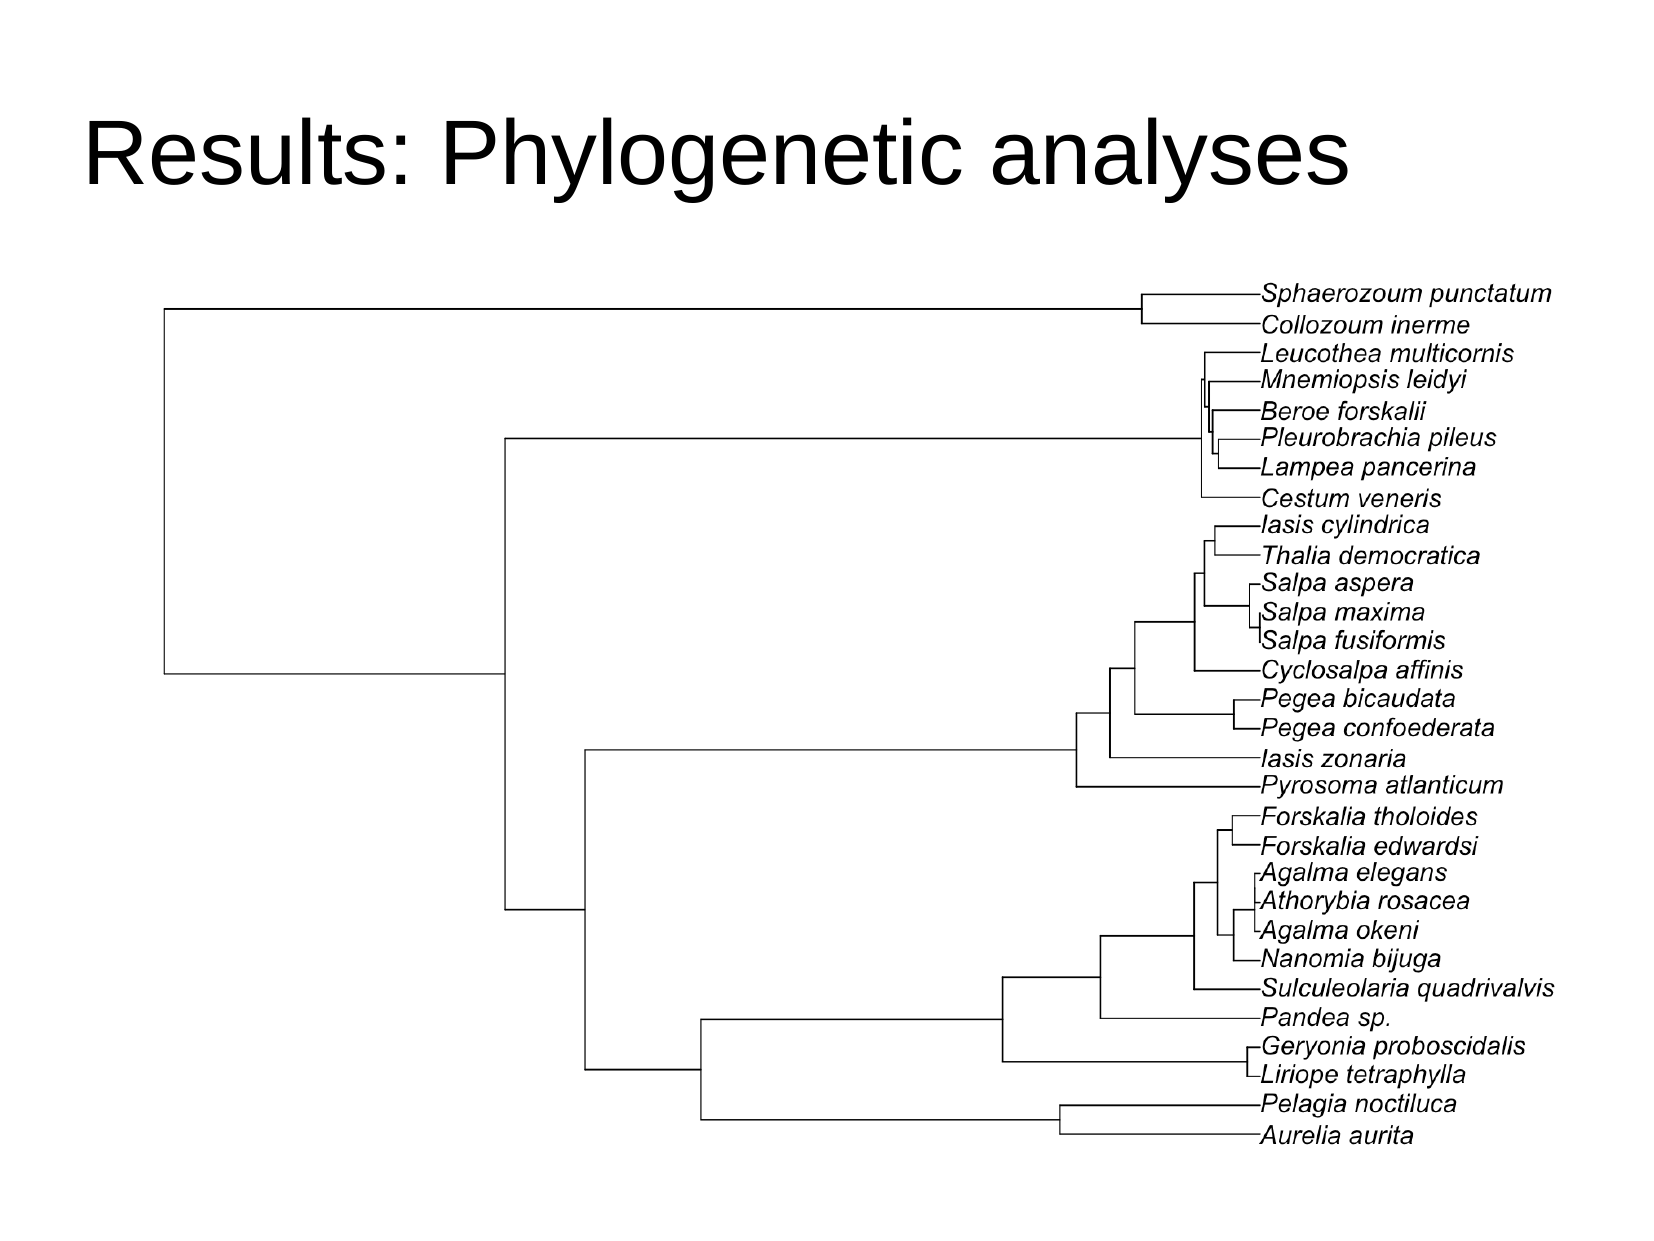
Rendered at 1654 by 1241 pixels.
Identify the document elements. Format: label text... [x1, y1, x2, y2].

title Results: Phylogenetic analyses [82, 49, 1571, 257]
picture [116, 254, 1591, 1201]
